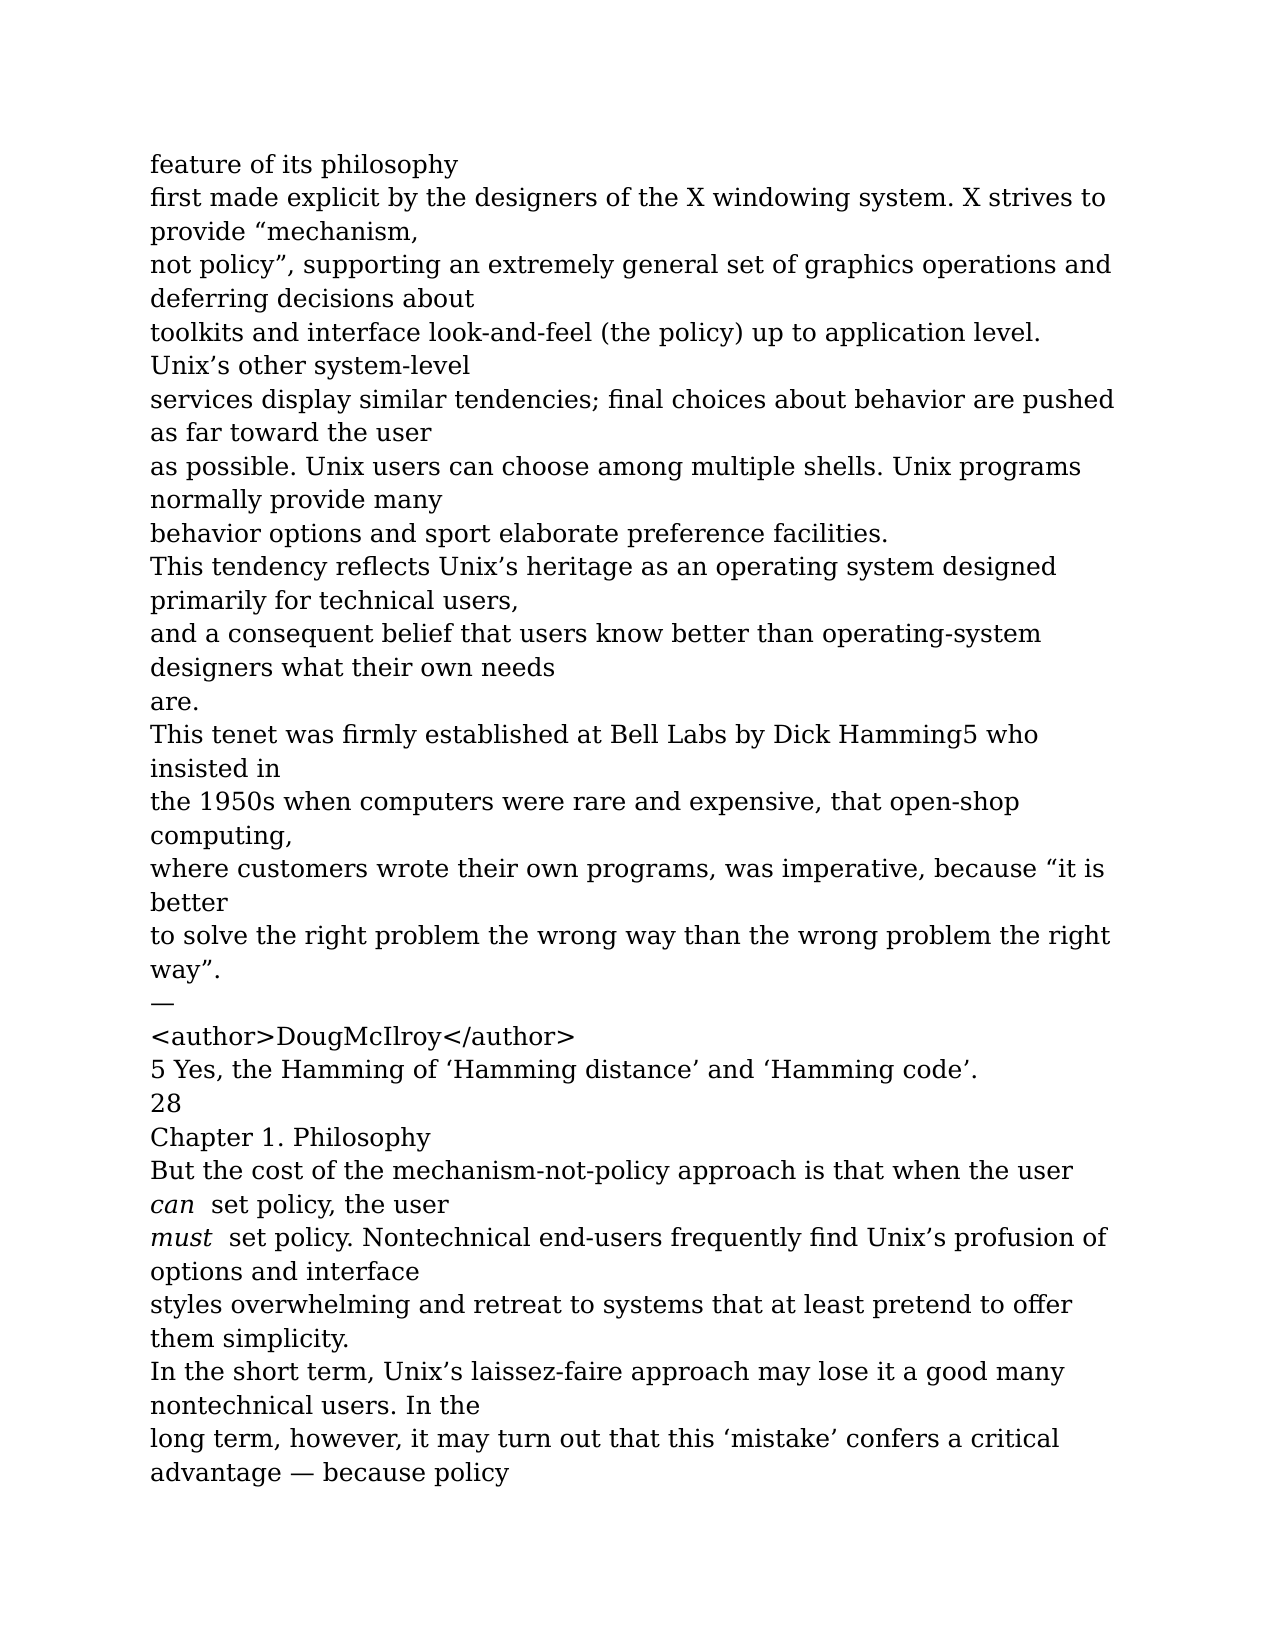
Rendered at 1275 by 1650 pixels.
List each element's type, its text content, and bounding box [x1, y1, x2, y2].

text behavior options and sport elaborate preference facilities. [150, 519, 1125, 548]
text This tenet was firmly established at Bell Labs by Dick Hamming5 who insisted in [150, 720, 1125, 783]
text where customers wrote their own programs, was imperative, because “it is better [150, 854, 1125, 917]
text This tendency reflects Unix’s heritage as an operating system designed primarily for technical users, [150, 552, 1125, 615]
text 5 Yes, the Hamming of ‘Hamming distance’ and ‘Hamming code’. [150, 1056, 1125, 1085]
text Chapter 1. Philosophy [150, 1123, 1125, 1152]
text not policy”, supporting an extremely general set of graphics operations and deferring decisions about [150, 251, 1125, 313]
text In the short term, Unix’s laissez-faire approach may lose it a good many nontechnical users. In the [150, 1357, 1125, 1420]
text first made explicit by the designers of the X windowing system. X strives to provide “mechanism, [150, 183, 1125, 246]
text <author>DougMcIlroy</author> [150, 1022, 1125, 1051]
text 28 [150, 1089, 1125, 1118]
text feature of its philosophy [150, 150, 1125, 179]
text to solve the right problem the wrong way than the wrong problem the right way”. [150, 921, 1125, 984]
text But the cost of the mechanism-not-policy approach is that when the user can set policy, the user [150, 1156, 1125, 1219]
text long term, however, it may turn out that this ‘mistake’ confers a critical advantage — because policy [150, 1424, 1125, 1487]
text and a consequent belief that users know better than operating-system designers what their own needs [150, 619, 1125, 682]
text must set policy. Nontechnical end-users frequently find Unix’s profusion of options and interface [150, 1223, 1125, 1286]
text the 1950s when computers were rare and expensive, that open-shop computing, [150, 787, 1125, 850]
text are. [150, 687, 1125, 716]
text — [150, 988, 1125, 1018]
text toolkits and interface look-and-feel (the policy) up to application level. Unix’s other system-level [150, 318, 1125, 380]
text as possible. Unix users can choose among multiple shells. Unix programs normally provide many [150, 452, 1125, 514]
text services display similar tendencies; final choices about behavior are pushed as far toward the user [150, 385, 1125, 447]
text styles overwhelming and retreat to systems that at least pretend to offer them simplicity. [150, 1290, 1125, 1353]
